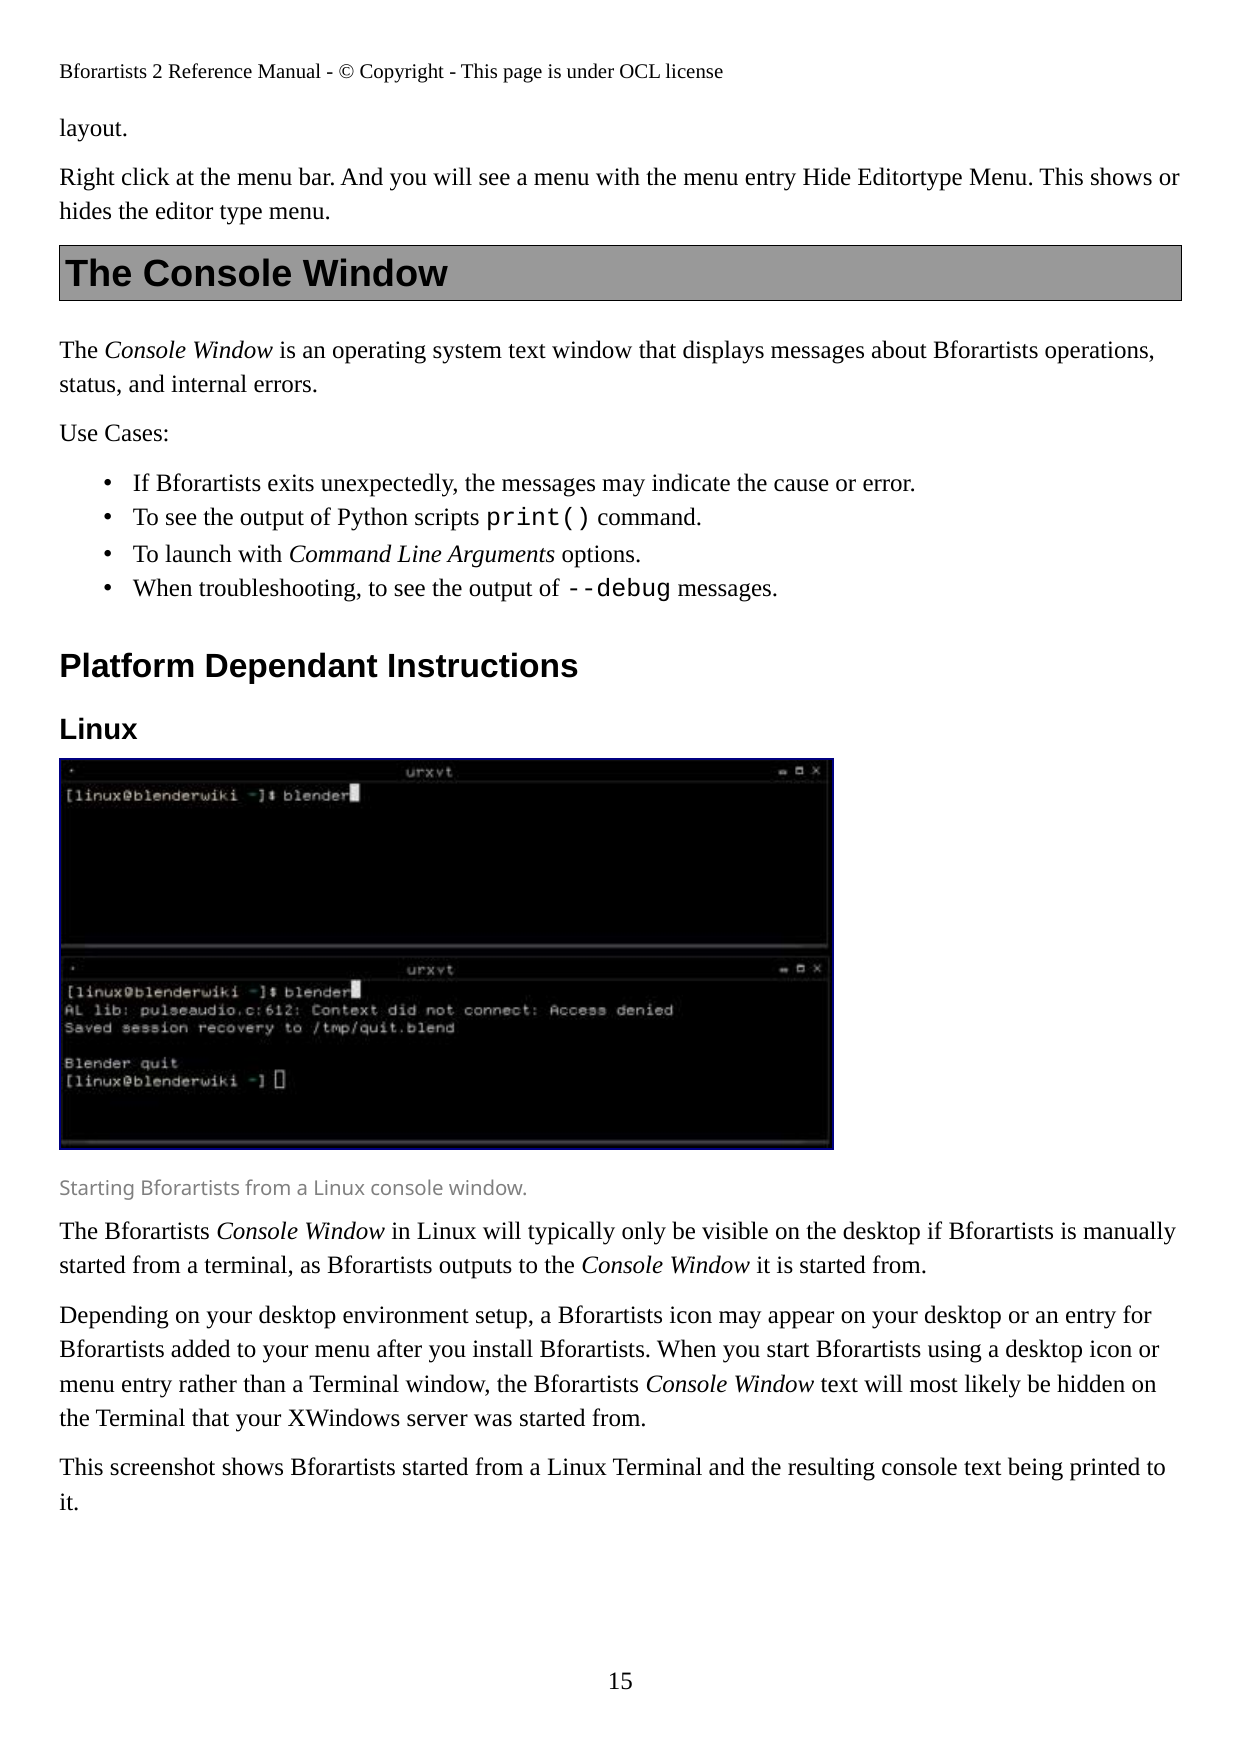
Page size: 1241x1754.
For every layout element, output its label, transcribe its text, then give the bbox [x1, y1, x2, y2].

text Depending on your desktop environment setup, a Bforartists icon may appear on your desktop or an entry for Bforartists added to your menu after you install Bforartists. When you start Bforartists using a desktop icon or menu entry rather than a Terminal window, the Bforartists Console Window text will most likely be hidden on the Terminal that your XWindows server was started from. [59, 1300, 1181, 1432]
list To launch with Command Line Arguments options. [103, 539, 1181, 568]
text This screenshot shows Bforartists started from a Linux Terminal and the resulting console text being printed to it. [59, 1452, 1181, 1515]
subtitle Linux [59, 712, 1181, 745]
text Use Cases: [59, 418, 1181, 447]
table_header The Console Window [60, 246, 1181, 300]
list If Bforartists exits unexpectedly, the messages may indicate the cause or error. [103, 468, 1181, 496]
text layout. [59, 113, 1181, 141]
text Starting Bforartists from a Linux console window. [59, 1170, 1181, 1202]
list To see the output of Python scripts print() command. [103, 502, 1181, 533]
list When troubleshooting, to see the output of --debug messages. [103, 573, 1181, 604]
text Right click at the menu bar. And you will see a menu with the menu entry Hide Editortype Menu. This shows or hides the editor type menu. [59, 162, 1181, 225]
text The Console Window is an operating system text window that displays messages about Bforartists operations, status, and internal errors. [59, 335, 1181, 398]
subtitle Platform Dependant Instructions [59, 646, 1181, 684]
picture [61, 760, 832, 1148]
text The Bforartists Console Window in Linux will typically only be visible on the desktop if Bforartists is manually started from a terminal, as Bforartists outputs to the Console Window it is started from. [59, 1216, 1181, 1279]
